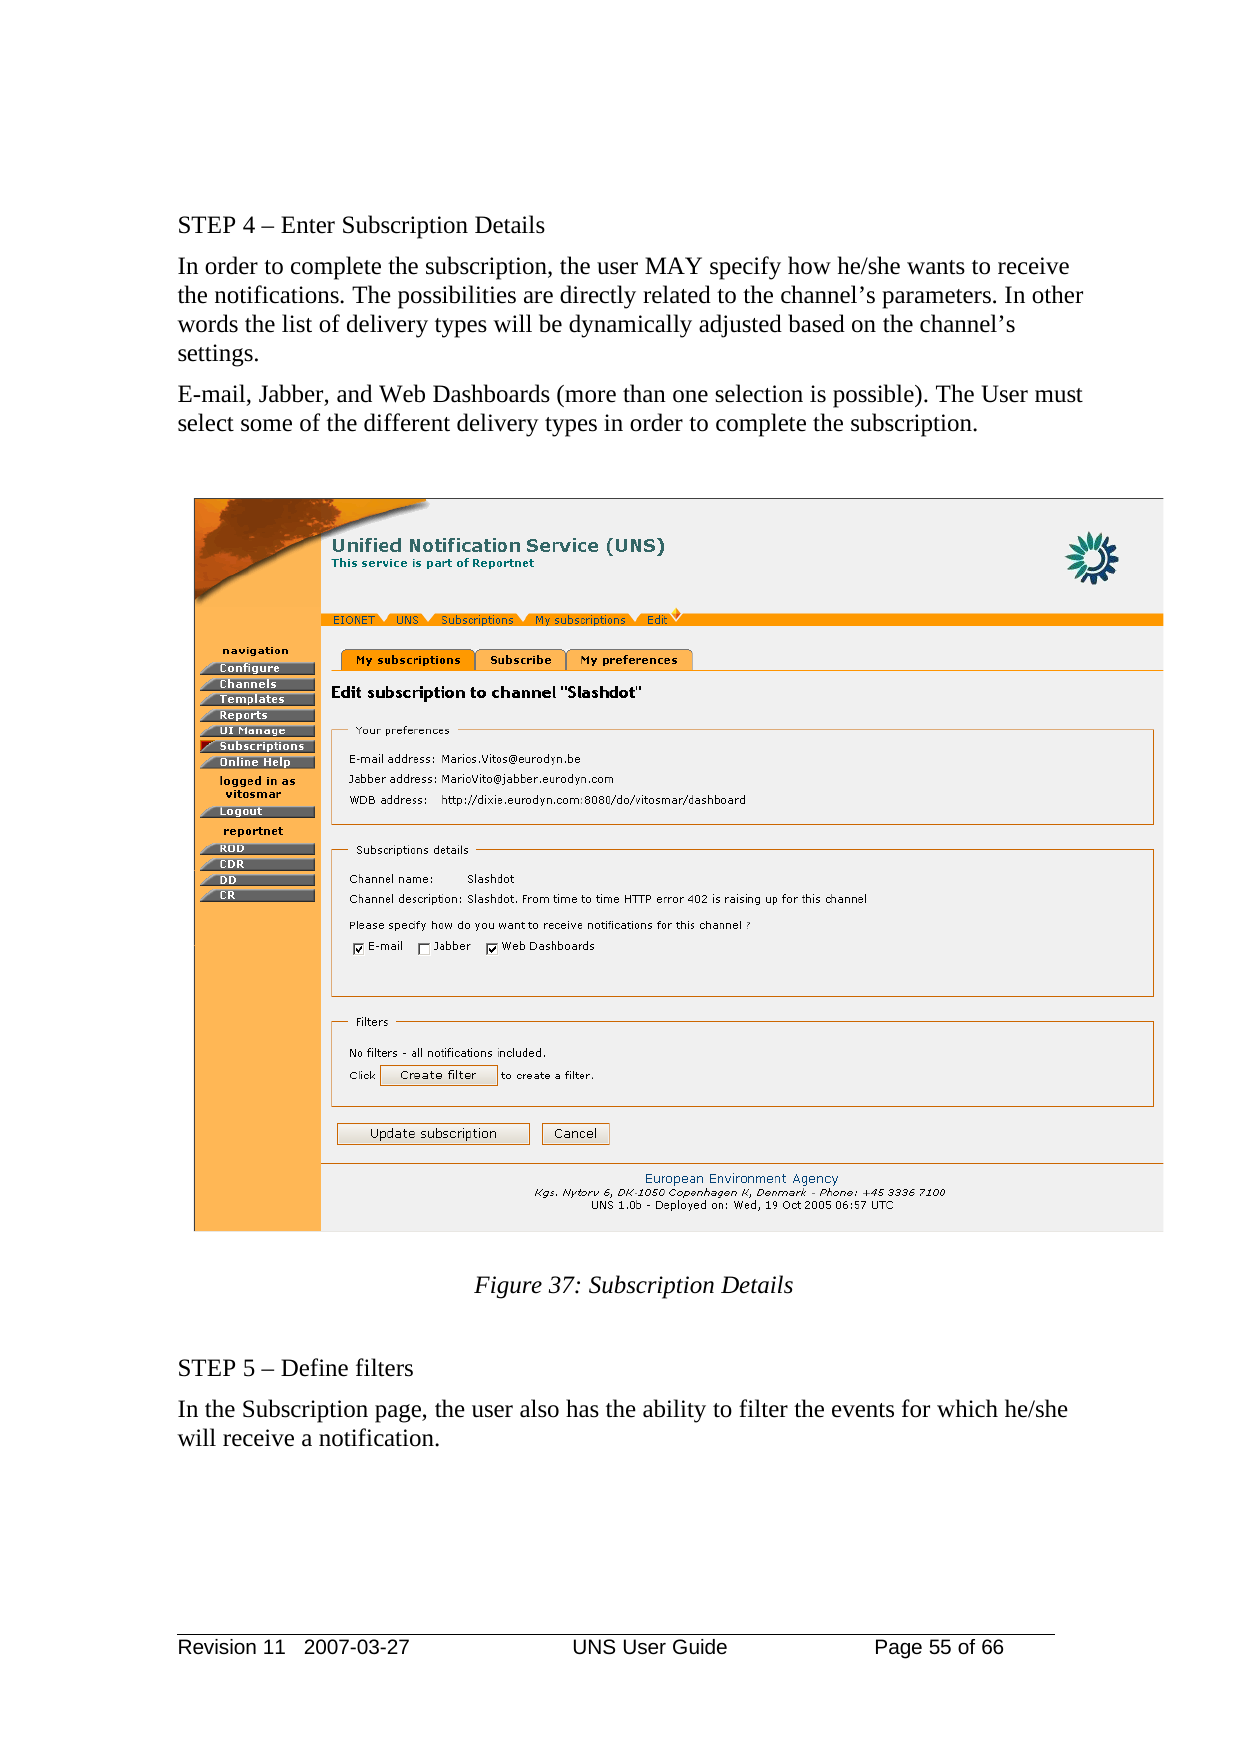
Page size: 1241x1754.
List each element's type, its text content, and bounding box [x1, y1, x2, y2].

text Figure 37: Subscription Details [177, 1270, 1092, 1299]
text STEP 4 – Enter Subscription Details [177, 210, 1092, 239]
picture [193, 498, 1164, 1232]
text In the Subscription page, the user also has the ability to filter the events for which he/she will receive a notification. [177, 1393, 1092, 1452]
text In order to complete the subscription, the user MAY specify how he/she wants to receive the notifications. The possibilities are directly related to the channel’s parameters. In other words the list of delivery types will be dynamically adjusted based on the channel’s settings. [177, 251, 1092, 367]
text STEP 5 – Define filters [177, 1353, 1092, 1382]
text E-mail, Jabber, and Web Dashboards (more than one selection is possible). The User must select some of the different delivery types in order to complete the subscription. [177, 379, 1092, 437]
